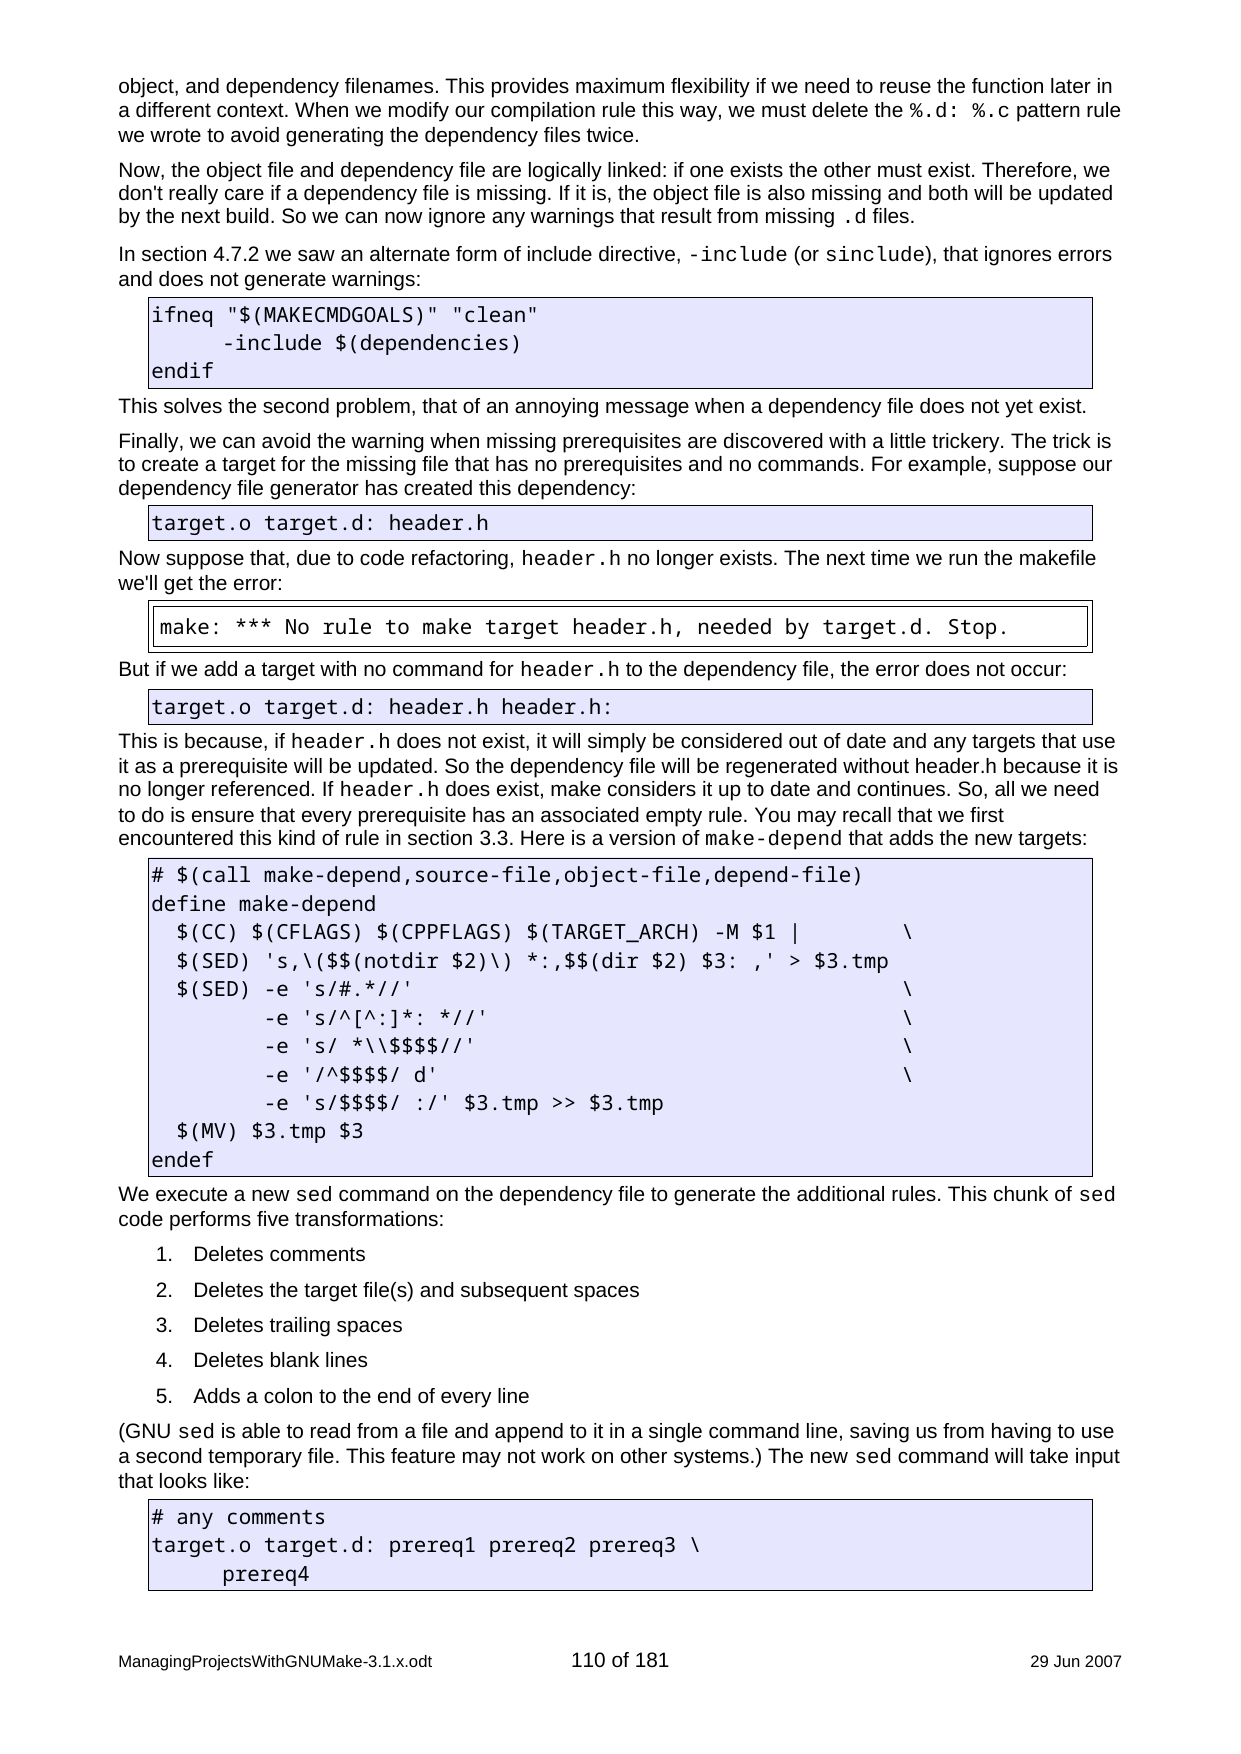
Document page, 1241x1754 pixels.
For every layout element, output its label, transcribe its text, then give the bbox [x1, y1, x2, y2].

text $(CC) $(CFLAGS) $(CPPFLAGS) $(TARGET_ARCH) -M $1 | \ [149, 914, 1092, 943]
text target.o target.d: header.h header.h: [149, 690, 1092, 724]
text $(MV) $3.tmp $3 [149, 1113, 1092, 1142]
text $(SED) 's,\($$(notdir $2)\) *:,$$(dir $2) $3: ,' > $3.tmp [149, 943, 1092, 971]
text endef [149, 1142, 1092, 1176]
text -e 's/^[^:]*: *//' \ [149, 1000, 1092, 1028]
list Deletes comments [156, 1243, 1122, 1266]
text $(SED) -e 's/#.*//' \ [149, 971, 1092, 1000]
text This solves the second problem, that of an annoying message when a dependency file does not yet exist. [118, 394, 1122, 417]
list Adds a colon to the end of every line [156, 1384, 1122, 1407]
text target.o target.d: prereq1 prereq2 prereq3 \ [149, 1527, 1092, 1556]
text Now suppose that, due to code refactoring, header.h no longer exists. The next time we run the makefile we'll get the error: [118, 546, 1122, 594]
list Deletes trailing spaces [156, 1314, 1122, 1337]
text This is because, if header.h does not exist, it will simply be considered out of date and any targets that use it as a prerequisite will be updated. So the dependency file will be regenerated without header.h because it is no longer referenced. If header.h does exist, make considers it up to date and continues. So, all we need to do is ensure that every prerequisite has an associated empty rule. You may recall that we first encountered this kind of rule in section 3.3. Here is a version of make-depend that adds the new targets: [118, 730, 1122, 851]
list Deletes the target file(s) and subsequent spaces [156, 1278, 1122, 1302]
text endif [149, 353, 1092, 388]
list Deletes blank lines [156, 1349, 1122, 1372]
text define make-depend [149, 886, 1092, 914]
text (GNU sed is able to read from a file and append to it in a single command line, saving us from having to use a second temporary file. This feature may not work on other systems.) The new sed command will take input that looks like: [118, 1419, 1122, 1493]
text We execute a new sed command on the dependency file to generate the additional rules. This chunk of sed code performs five transformations: [118, 1183, 1122, 1231]
text ifneq "$(MAKECMDGOALS)" "clean" [149, 298, 1092, 325]
text But if we add a target with no command for header.h to the dependency file, the error does not occur: [118, 658, 1122, 683]
text -e 's/ *\\$$$$//' \ [149, 1028, 1092, 1057]
text target.o target.d: header.h [149, 506, 1092, 540]
text # any comments [149, 1500, 1092, 1527]
text -include $(dependencies) [149, 325, 1092, 353]
text object, and dependency filenames. This provides maximum flexibility if we need to reuse the function later in a different context. When we modify our compilation rule this way, we must delete the %.d: %.c pattern rule we wrote to avoid generating the dependency files twice. [118, 75, 1122, 147]
text Now, the object file and dependency file are logically linked: if one exists the other must exist. Therefore, we don't really care if a dependency file is missing. If it is, the object file is also missing and both will be updated by the next build. So we can now ignore any warnings that result from missing .d files. [118, 159, 1122, 230]
text prereq4 [149, 1556, 1092, 1590]
text # $(call make-depend,source-file,object-file,depend-file) [149, 859, 1092, 886]
text -e '/^$$$$/ d' \ [149, 1057, 1092, 1085]
text -e 's/$$$$/ :/' $3.tmp >> $3.tmp [149, 1085, 1092, 1113]
text Finally, we can avoid the warning when missing prerequisites are discovered with a little trickery. The trick is to create a target for the missing file that has no prerequisites and no commands. For example, suppose our dependency file generator has created this dependency: [118, 429, 1122, 499]
text make: *** No rule to make target header.h, needed by target.d. Stop. [149, 601, 1092, 652]
text In section 4.7.2 we saw an alternate form of include directive, -include (or sinclude), that ignores errors and does not generate warnings: [118, 242, 1122, 291]
